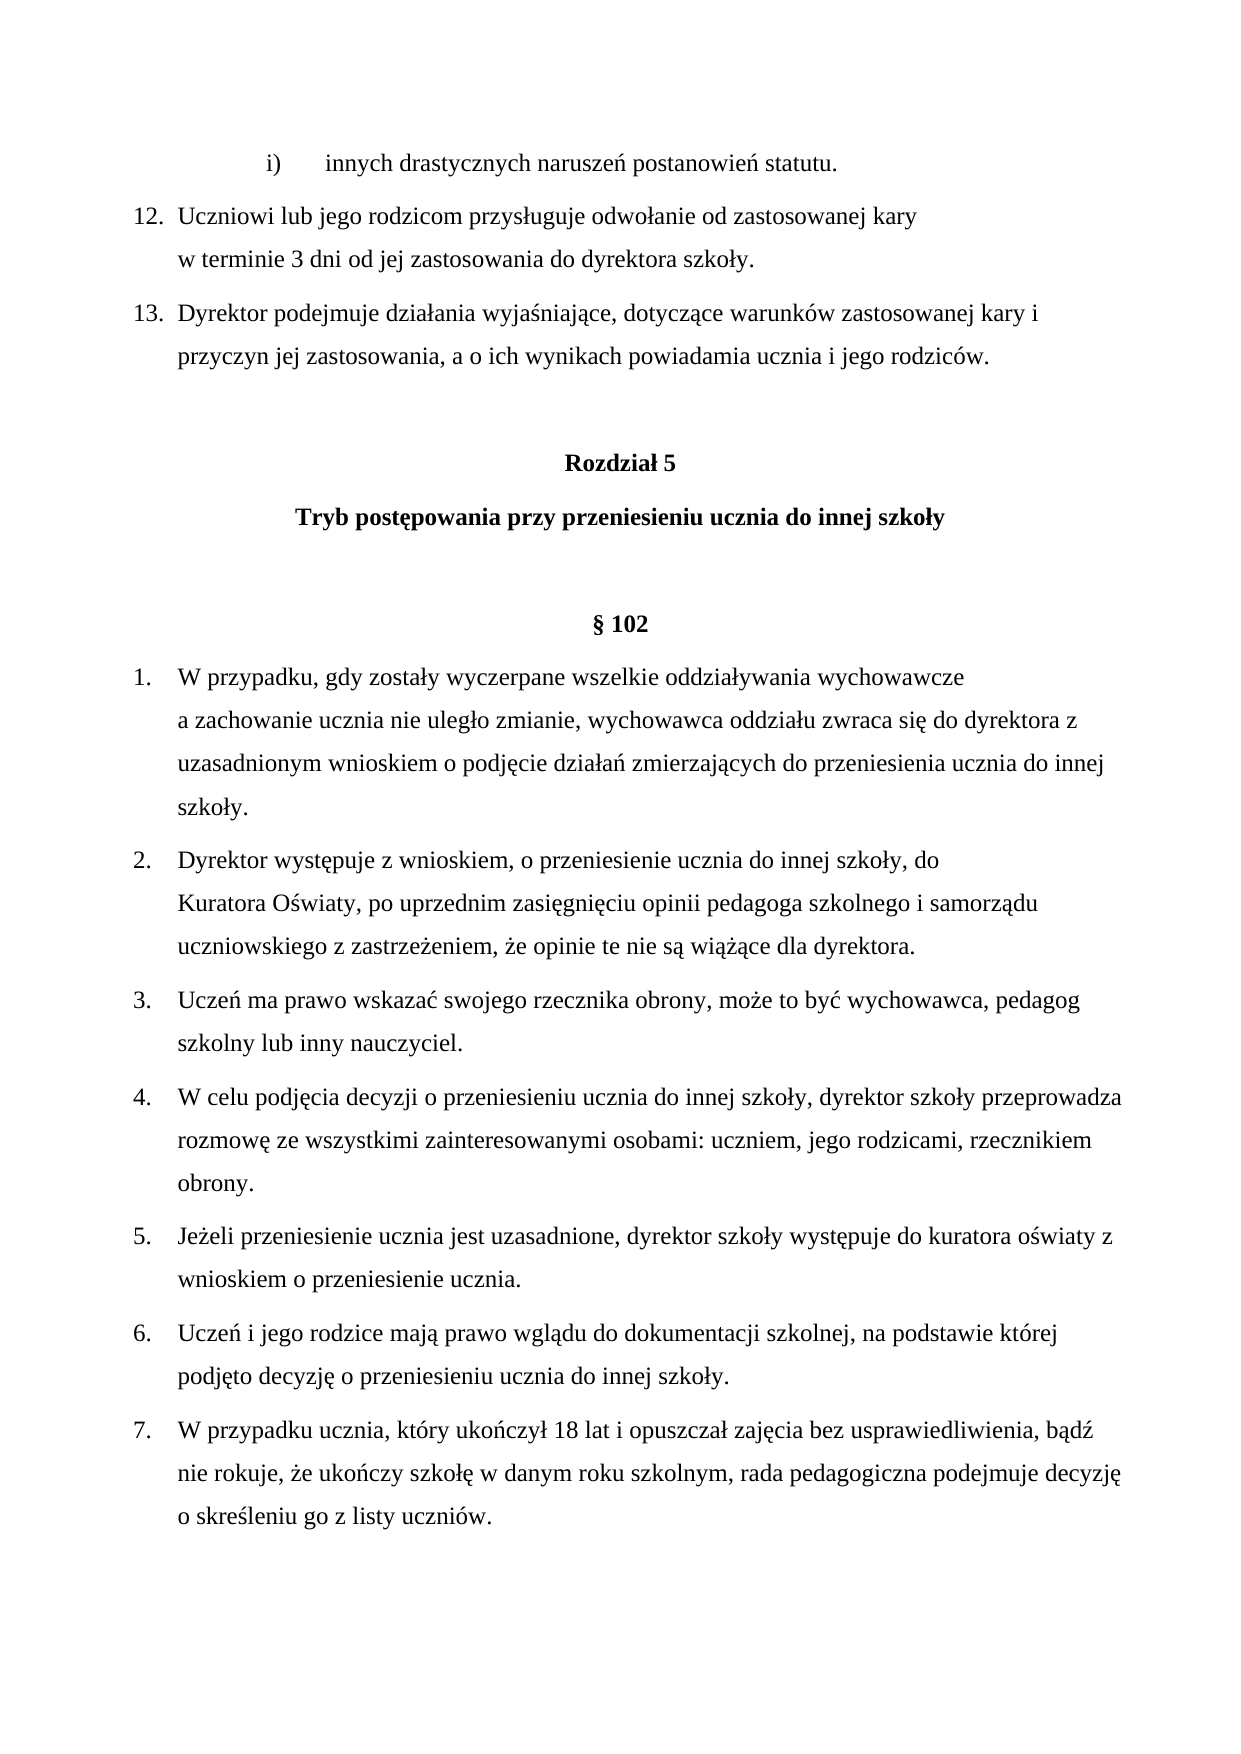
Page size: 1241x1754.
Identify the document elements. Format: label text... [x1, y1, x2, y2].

list Uczeń i jego rodzice mają prawo wglądu do dokumentacji szkolnej, na podstawie której podjęto decyzję o przeniesieniu ucznia do innej szkoły. [133, 1318, 1122, 1390]
text Tryb postępowania przy przeniesieniu ucznia do innej szkoły [118, 502, 1122, 530]
list Uczeń ma prawo wskazać swojego rzecznika obrony, może to być wychowawca, pedagog szkolny lub inny nauczyciel. [133, 985, 1122, 1057]
list innych drastycznych naruszeń postanowień statutu. [266, 148, 1122, 176]
list W przypadku ucznia, który ukończył 18 lat i opuszczał zajęcia bez usprawiedliwienia, bądź nie rokuje, że ukończy szkołę w danym roku szkolnym, rada pedagogiczna podejmuje decyzję o skreśleniu go z listy uczniów. [133, 1415, 1122, 1530]
list Dyrektor podejmuje działania wyjaśniające, dotyczące warunków zastosowanej kary i przyczyn jej zastosowania, a o ich wynikach powiadamia ucznia i jego rodziców. [133, 298, 1122, 370]
list Uczniowi lub jego rodzicom przysługuje odwołanie od zastosowanej kary w terminie 3 dni od jej zastosowania do dyrektora szkoły. [133, 201, 1122, 273]
list W przypadku, gdy zostały wyczerpane wszelkie oddziaływania wychowawcze a zachowanie ucznia nie uległo zmianie, wychowawca oddziału zwraca się do dyrektora z uzasadnionym wnioskiem o podjęcie działań zmierzających do przeniesienia ucznia do innej szkoły. [133, 662, 1122, 820]
text Rozdział 5 [118, 448, 1122, 477]
list Dyrektor występuje z wnioskiem, o przeniesienie ucznia do innej szkoły, do Kuratora Oświaty, po uprzednim zasięgnięciu opinii pedagoga szkolnego i samorządu uczniowskiego z zastrzeżeniem, że opinie te nie są wiążące dla dyrektora. [133, 845, 1122, 960]
list W celu podjęcia decyzji o przeniesieniu ucznia do innej szkoły, dyrektor szkoły przeprowadza rozmowę ze wszystkimi zainteresowanymi osobami: uczniem, jego rodzicami, rzecznikiem obrony. [133, 1082, 1122, 1197]
list Jeżeli przeniesienie ucznia jest uzasadnione, dyrektor szkoły występuje do kuratora oświaty z wnioskiem o przeniesienie ucznia. [133, 1221, 1122, 1293]
text § 102 [118, 609, 1122, 637]
